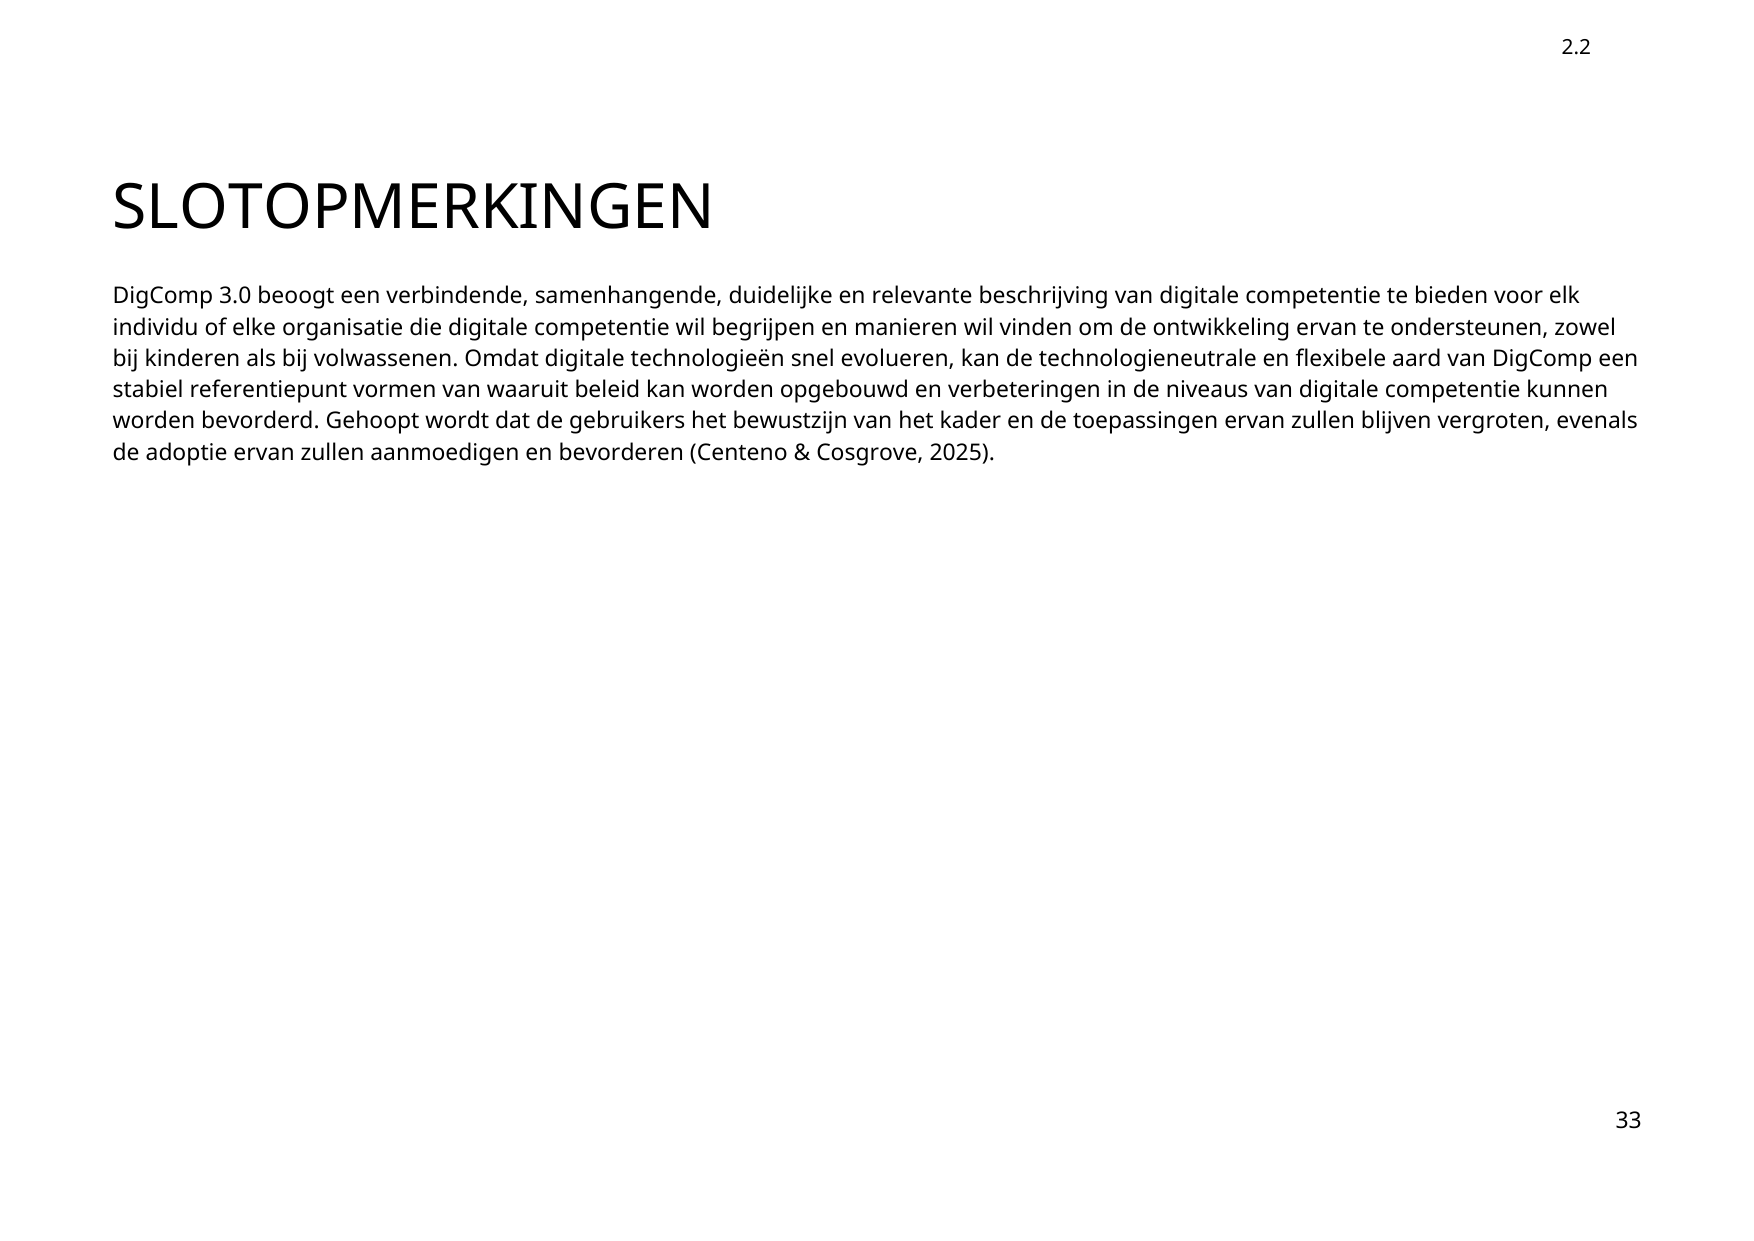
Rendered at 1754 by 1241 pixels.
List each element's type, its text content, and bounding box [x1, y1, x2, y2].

text DigComp 3.0 beoogt een verbindende, samenhangende, duidelijke en relevante beschrijving van digitale competentie te bieden voor elk individu of elke organisatie die digitale competentie wil begrijpen en manieren wil vinden om de ontwikkeling ervan te ondersteunen, zowel bij kinderen als bij volwassenen. Omdat digitale technologieën snel evolueren, kan de technologieneutrale en flexibele aard van DigComp een stabiel referentiepunt vormen van waaruit beleid kan worden opgebouwd en verbeteringen in de niveaus van digitale competentie kunnen worden bevorderd. Gehoopt wordt dat de gebruikers het bewustzijn van het kader en de toepassingen ervan zullen blijven vergroten, evenals de adoptie ervan zullen aanmoedigen en bevorderen (Centeno & Cosgrove, 2025). [112, 279, 1641, 467]
subtitle SLOTOPMERKINGEN [112, 162, 1641, 247]
